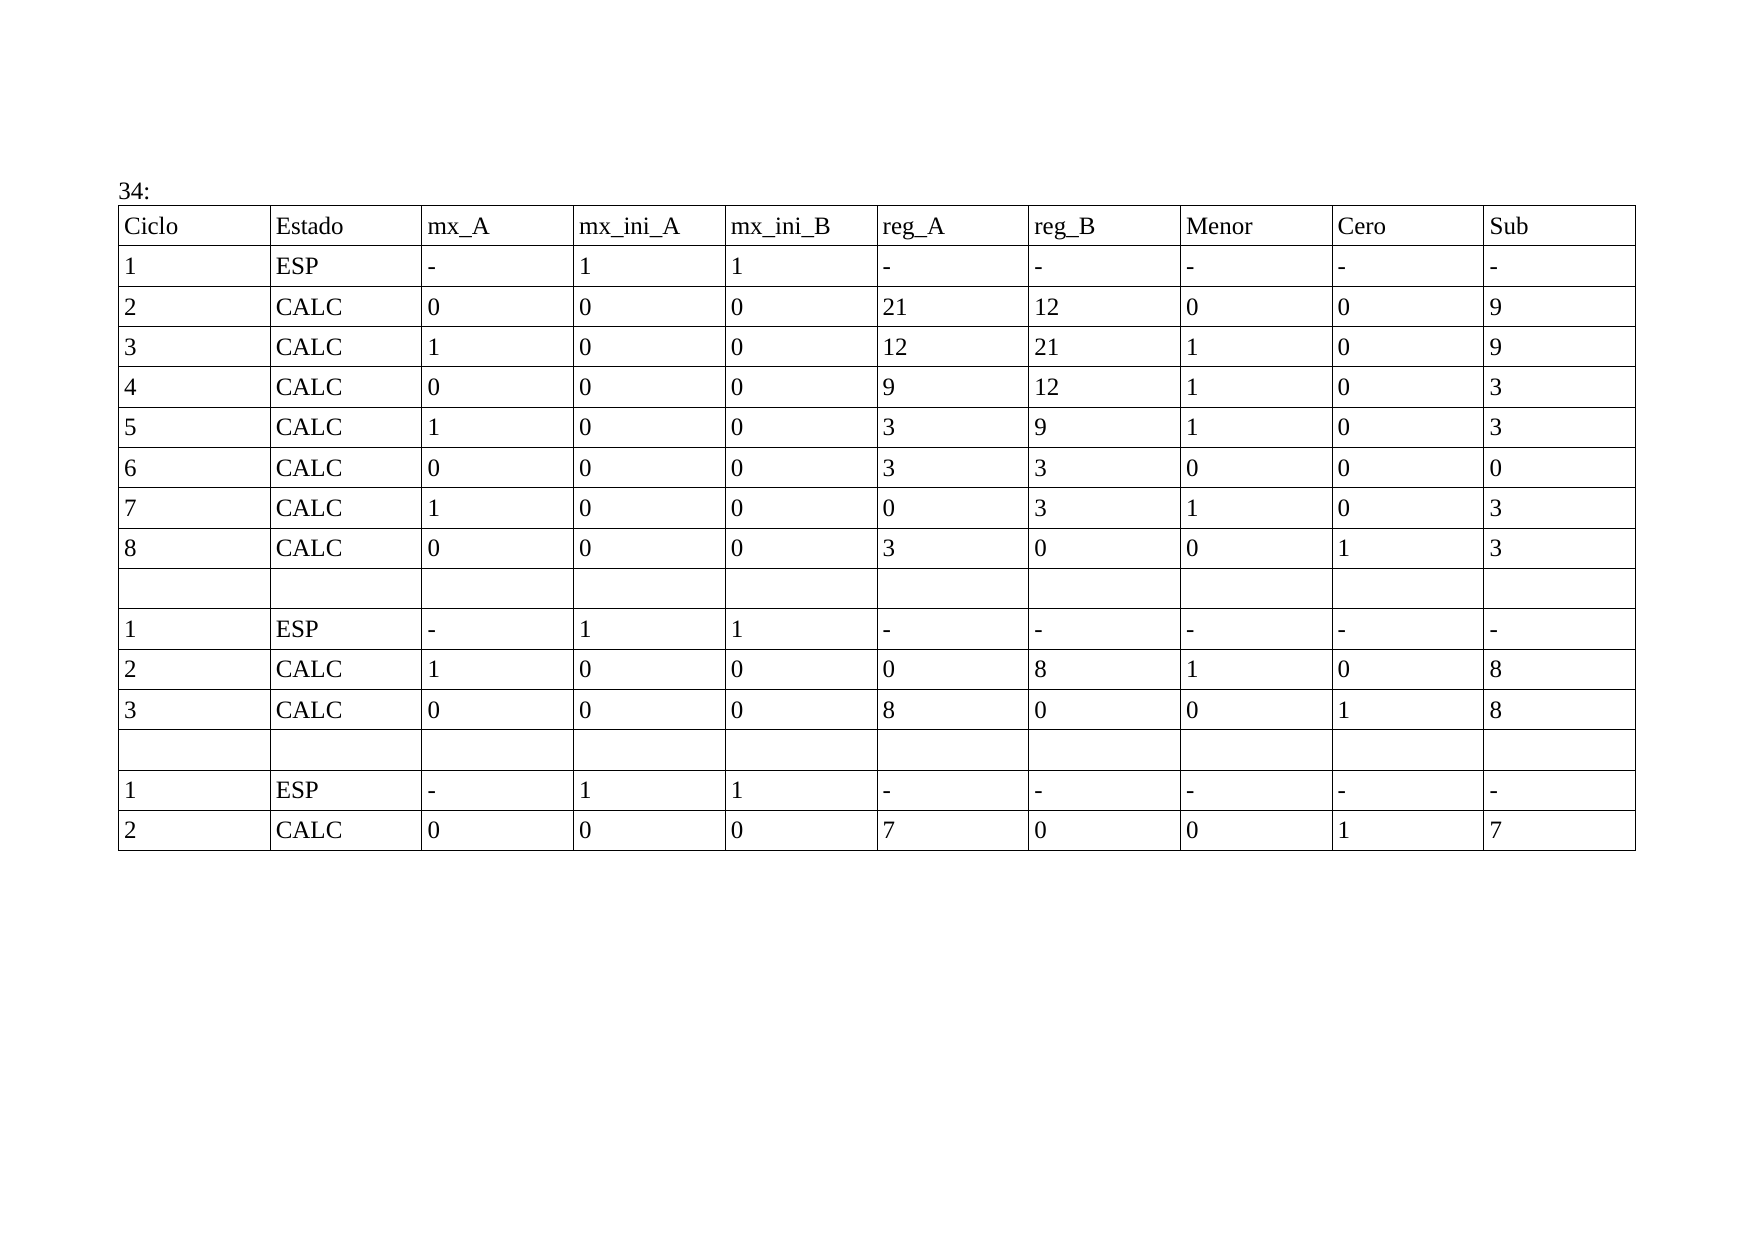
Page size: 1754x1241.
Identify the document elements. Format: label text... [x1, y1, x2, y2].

table_cell 0 [1333, 488, 1483, 528]
table_cell 8 [1029, 650, 1180, 689]
table_cell 0 [1029, 811, 1180, 850]
table_cell 0 [422, 529, 573, 568]
table_cell 1 [1333, 690, 1483, 729]
table_cell 1 [1181, 650, 1332, 689]
table_header Estado [271, 206, 421, 245]
table_cell 0 [1484, 448, 1635, 487]
table_cell 1 [726, 771, 877, 810]
table_cell CALC [271, 367, 421, 407]
table_cell - [1029, 771, 1180, 810]
table_cell - [422, 609, 573, 648]
table_cell 2 [119, 287, 270, 326]
table_header mx_ini_B [726, 206, 877, 245]
table_cell - [878, 609, 1028, 648]
table_header Ciclo [119, 206, 270, 245]
table_cell 8 [1484, 690, 1635, 729]
table_cell [422, 730, 573, 769]
table_cell 0 [878, 650, 1028, 689]
table_cell 3 [1029, 448, 1180, 487]
table_cell - [1029, 246, 1180, 286]
table_cell 1 [422, 327, 573, 366]
table_cell 0 [726, 650, 877, 689]
table_cell [1484, 569, 1635, 608]
table_cell [726, 569, 877, 608]
table_cell [422, 569, 573, 608]
table_cell 9 [878, 367, 1028, 407]
table_cell 1 [726, 609, 877, 648]
table_header reg_A [878, 206, 1028, 245]
table_cell 0 [1181, 448, 1332, 487]
table_cell 1 [119, 771, 270, 810]
table_cell 0 [1181, 529, 1332, 568]
table_cell CALC [271, 650, 421, 689]
table_cell 1 [422, 650, 573, 689]
table_cell - [878, 246, 1028, 286]
table_cell 9 [1484, 287, 1635, 326]
table_cell 0 [422, 811, 573, 850]
table_cell 0 [422, 690, 573, 729]
table_cell 3 [878, 529, 1028, 568]
table_cell 0 [1029, 690, 1180, 729]
table_header Cero [1333, 206, 1483, 245]
table_cell - [1333, 771, 1483, 810]
table_cell 0 [726, 488, 877, 528]
table_cell CALC [271, 690, 421, 729]
table_cell ESP [271, 609, 421, 648]
table_cell 1 [422, 408, 573, 447]
table_cell 0 [574, 287, 725, 326]
table_cell 0 [1333, 327, 1483, 366]
table_cell 0 [1333, 650, 1483, 689]
table_cell 3 [1484, 408, 1635, 447]
table_cell - [1484, 609, 1635, 648]
table_cell 0 [1181, 690, 1332, 729]
table_cell 0 [574, 367, 725, 407]
table_cell 1 [1333, 529, 1483, 568]
table_cell 3 [119, 327, 270, 366]
table_cell 1 [574, 609, 725, 648]
table_cell [1029, 569, 1180, 608]
table_cell [271, 730, 421, 769]
table_cell CALC [271, 811, 421, 850]
table_cell 0 [574, 448, 725, 487]
table_cell 8 [119, 529, 270, 568]
table_cell 1 [1181, 408, 1332, 447]
table_cell [878, 730, 1028, 769]
table_cell - [1484, 246, 1635, 286]
table_cell 3 [119, 690, 270, 729]
table_cell 0 [726, 529, 877, 568]
table_cell 3 [1484, 488, 1635, 528]
table_cell 0 [422, 287, 573, 326]
table_cell [1333, 730, 1483, 769]
table_cell 8 [878, 690, 1028, 729]
table_cell 0 [574, 650, 725, 689]
table_header mx_ini_A [574, 206, 725, 245]
table_cell - [1181, 771, 1332, 810]
table_cell 9 [1484, 327, 1635, 366]
table_cell 0 [574, 327, 725, 366]
table_cell 0 [726, 690, 877, 729]
table_cell 0 [878, 488, 1028, 528]
table_cell 1 [1181, 488, 1332, 528]
table_cell CALC [271, 408, 421, 447]
table_cell CALC [271, 448, 421, 487]
table_cell 12 [1029, 367, 1180, 407]
table_cell 8 [1484, 650, 1635, 689]
table_cell 0 [726, 287, 877, 326]
table_cell [271, 569, 421, 608]
table_cell 0 [726, 367, 877, 407]
table_cell 12 [878, 327, 1028, 366]
table_cell 0 [726, 811, 877, 850]
table_cell 5 [119, 408, 270, 447]
table_cell - [422, 771, 573, 810]
table_cell - [1181, 609, 1332, 648]
table_header mx_A [422, 206, 573, 245]
table_cell - [1484, 771, 1635, 810]
table_cell 0 [1181, 811, 1332, 850]
table_cell 0 [422, 448, 573, 487]
table_cell [574, 730, 725, 769]
table_cell 0 [574, 690, 725, 729]
table_header Sub [1484, 206, 1635, 245]
table_cell 0 [1333, 408, 1483, 447]
table_cell [1181, 569, 1332, 608]
table_cell CALC [271, 327, 421, 366]
table_cell 7 [119, 488, 270, 528]
table_cell 0 [726, 327, 877, 366]
table_cell 6 [119, 448, 270, 487]
table_cell 1 [574, 246, 725, 286]
table_cell [119, 730, 270, 769]
table_cell [119, 569, 270, 608]
table_cell 0 [1333, 287, 1483, 326]
table_cell 0 [574, 529, 725, 568]
table_cell 3 [1484, 367, 1635, 407]
table_cell ESP [271, 246, 421, 286]
table_cell CALC [271, 529, 421, 568]
table_cell - [878, 771, 1028, 810]
table_cell 0 [1333, 448, 1483, 487]
table_cell - [1333, 609, 1483, 648]
table_cell 21 [878, 287, 1028, 326]
table_cell CALC [271, 287, 421, 326]
table_cell 1 [1181, 367, 1332, 407]
table_cell 2 [119, 650, 270, 689]
table_cell [1333, 569, 1483, 608]
table_cell [1484, 730, 1635, 769]
table_cell - [1333, 246, 1483, 286]
table_cell 21 [1029, 327, 1180, 366]
table_cell 3 [1029, 488, 1180, 528]
table_cell 3 [878, 448, 1028, 487]
table_cell 1 [726, 246, 877, 286]
table_cell [726, 730, 877, 769]
table_cell 4 [119, 367, 270, 407]
text 34: [118, 176, 1635, 205]
table_cell ESP [271, 771, 421, 810]
table_cell 3 [878, 408, 1028, 447]
table_cell 0 [1333, 367, 1483, 407]
table_cell 1 [422, 488, 573, 528]
table_cell 1 [1333, 811, 1483, 850]
table_cell 0 [1181, 287, 1332, 326]
table_cell 1 [1181, 327, 1332, 366]
table_cell 1 [574, 771, 725, 810]
table_cell 1 [119, 246, 270, 286]
table_cell - [1181, 246, 1332, 286]
table_cell 0 [422, 367, 573, 407]
table_cell 0 [1029, 529, 1180, 568]
table_header reg_B [1029, 206, 1180, 245]
table_cell 3 [1484, 529, 1635, 568]
table_cell [1029, 730, 1180, 769]
table_cell 7 [1484, 811, 1635, 850]
table_cell 7 [878, 811, 1028, 850]
table_cell CALC [271, 488, 421, 528]
table_cell 9 [1029, 408, 1180, 447]
table_header Menor [1181, 206, 1332, 245]
table_cell 0 [574, 488, 725, 528]
table_cell 2 [119, 811, 270, 850]
table_cell [574, 569, 725, 608]
table_cell 0 [726, 448, 877, 487]
table_cell 0 [574, 408, 725, 447]
table_cell 0 [726, 408, 877, 447]
table_cell - [422, 246, 573, 286]
table_cell 0 [574, 811, 725, 850]
table_cell - [1029, 609, 1180, 648]
table_cell 1 [119, 609, 270, 648]
table_cell 12 [1029, 287, 1180, 326]
table_cell [878, 569, 1028, 608]
table_cell [1181, 730, 1332, 769]
